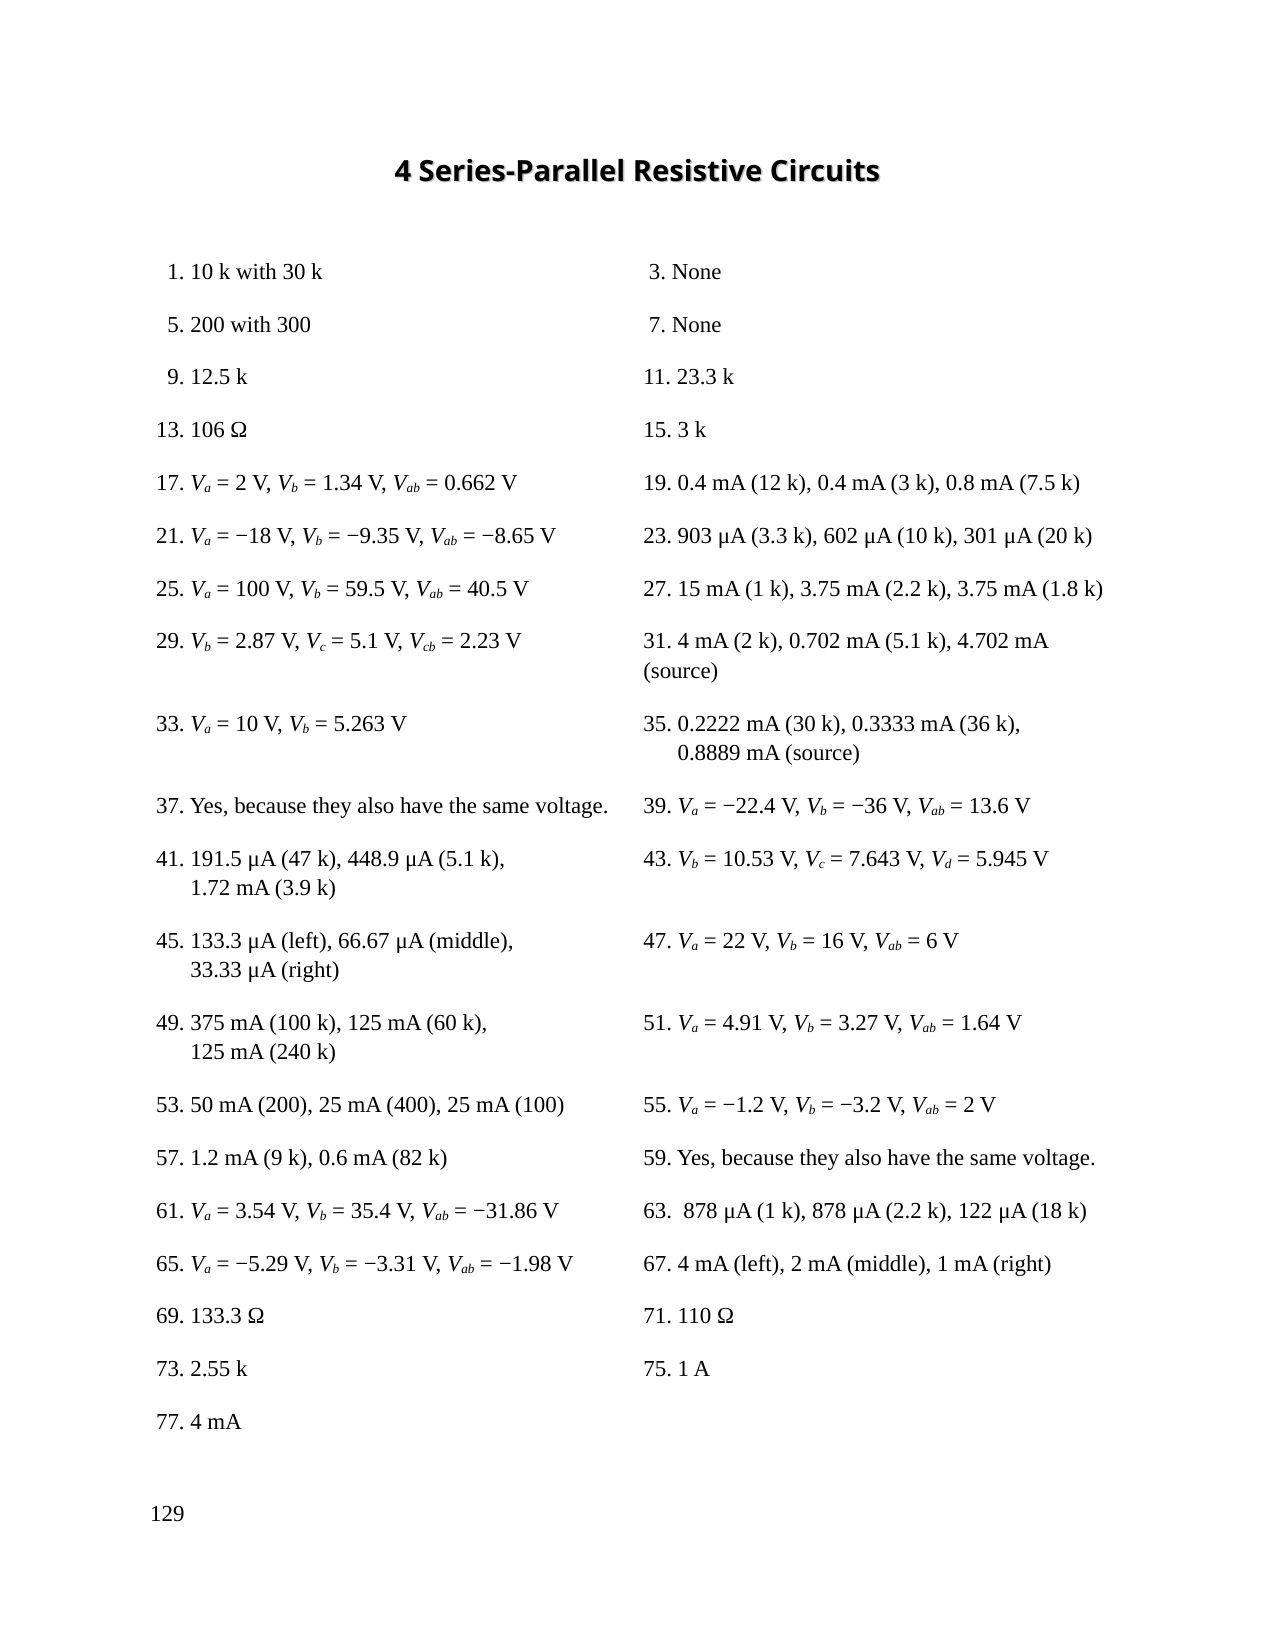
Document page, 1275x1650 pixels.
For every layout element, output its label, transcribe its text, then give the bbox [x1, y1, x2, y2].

table_cell 77. 4 mA [150, 1403, 637, 1440]
table_cell 19. 0.4 mA (12 k), 0.4 mA (3 k), 0.8 mA (7.5 k) [638, 463, 1125, 516]
table_cell 55. Va = −1.2 V, Vb = −3.2 V, Vab = 2 V [638, 1086, 1125, 1138]
table_cell 13. 106 Ω [150, 411, 637, 463]
table_cell 59. Yes, because they also have the same voltage. [638, 1138, 1125, 1191]
table_cell 39. Va = −22.4 V, Vb = −36 V, Vab = 13.6 V [638, 786, 1125, 839]
table_cell 29. Vb = 2.87 V, Vc = 5.1 V, Vcb = 2.23 V [150, 622, 637, 704]
table_cell 69. 133.3 Ω [150, 1297, 637, 1349]
table_cell [638, 1403, 1125, 1440]
table_cell 33. Va = 10 V, Vb = 5.263 V [150, 704, 637, 786]
table_cell 57. 1.2 mA (9 k), 0.6 mA (82 k) [150, 1138, 637, 1191]
table_cell 43. Vb = 10.53 V, Vc = 7.643 V, Vd = 5.945 V [638, 839, 1125, 921]
table_cell 35. 0.2222 mA (30 k), 0.3333 mA (36 k), 0.8889 mA (source) [638, 704, 1125, 786]
table_cell 25. Va = 100 V, Vb = 59.5 V, Vab = 40.5 V [150, 569, 637, 622]
table_cell 17. Va = 2 V, Vb = 1.34 V, Vab = 0.662 V [150, 463, 637, 516]
table_cell 67. 4 mA (left), 2 mA (middle), 1 mA (right) [638, 1244, 1125, 1297]
table_header 3. None [638, 252, 1125, 305]
table_cell 75. 1 A [638, 1350, 1125, 1402]
table_cell 63. 878 μA (1 k), 878 μA (2.2 k), 122 μA (18 k) [638, 1191, 1125, 1244]
table_header 1. 10 k with 30 k [150, 252, 637, 305]
table_cell 47. Va = 22 V, Vb = 16 V, Vab = 6 V [638, 921, 1125, 1003]
table_cell 61. Va = 3.54 V, Vb = 35.4 V, Vab = −31.86 V [150, 1191, 637, 1244]
table_cell 31. 4 mA (2 k), 0.702 mA (5.1 k), 4.702 mA (source) [638, 622, 1125, 704]
table_cell 49. 375 mA (100 k), 125 mA (60 k), 125 mA (240 k) [150, 1003, 637, 1086]
table_cell 21. Va = −18 V, Vb = −9.35 V, Vab = −8.65 V [150, 516, 637, 569]
subtitle 4 Series-Parallel Resistive Circuits [150, 150, 1125, 190]
table_cell 53. 50 mA (200), 25 mA (400), 25 mA (100) [150, 1086, 637, 1138]
table_cell 5. 200 with 300 [150, 305, 637, 358]
table_cell 27. 15 mA (1 k), 3.75 mA (2.2 k), 3.75 mA (1.8 k) [638, 569, 1125, 622]
table_cell 11. 23.3 k [638, 358, 1125, 411]
table_cell 51. Va = 4.91 V, Vb = 3.27 V, Vab = 1.64 V [638, 1003, 1125, 1086]
table_cell 41. 191.5 μA (47 k), 448.9 μA (5.1 k), 1.72 mA (3.9 k) [150, 839, 637, 921]
table_cell 15. 3 k [638, 411, 1125, 463]
table_cell 73. 2.55 k [150, 1350, 637, 1402]
table_cell 71. 110 Ω [638, 1297, 1125, 1349]
table_cell 7. None [638, 305, 1125, 358]
table_cell 23. 903 μA (3.3 k), 602 μA (10 k), 301 μA (20 k) [638, 516, 1125, 569]
table_cell 37. Yes, because they also have the same voltage. [150, 786, 637, 839]
table_cell 65. Va = −5.29 V, Vb = −3.31 V, Vab = −1.98 V [150, 1244, 637, 1297]
table_cell 9. 12.5 k [150, 358, 637, 411]
table_cell 45. 133.3 μA (left), 66.67 μA (middle), 33.33 μA (right) [150, 921, 637, 1003]
